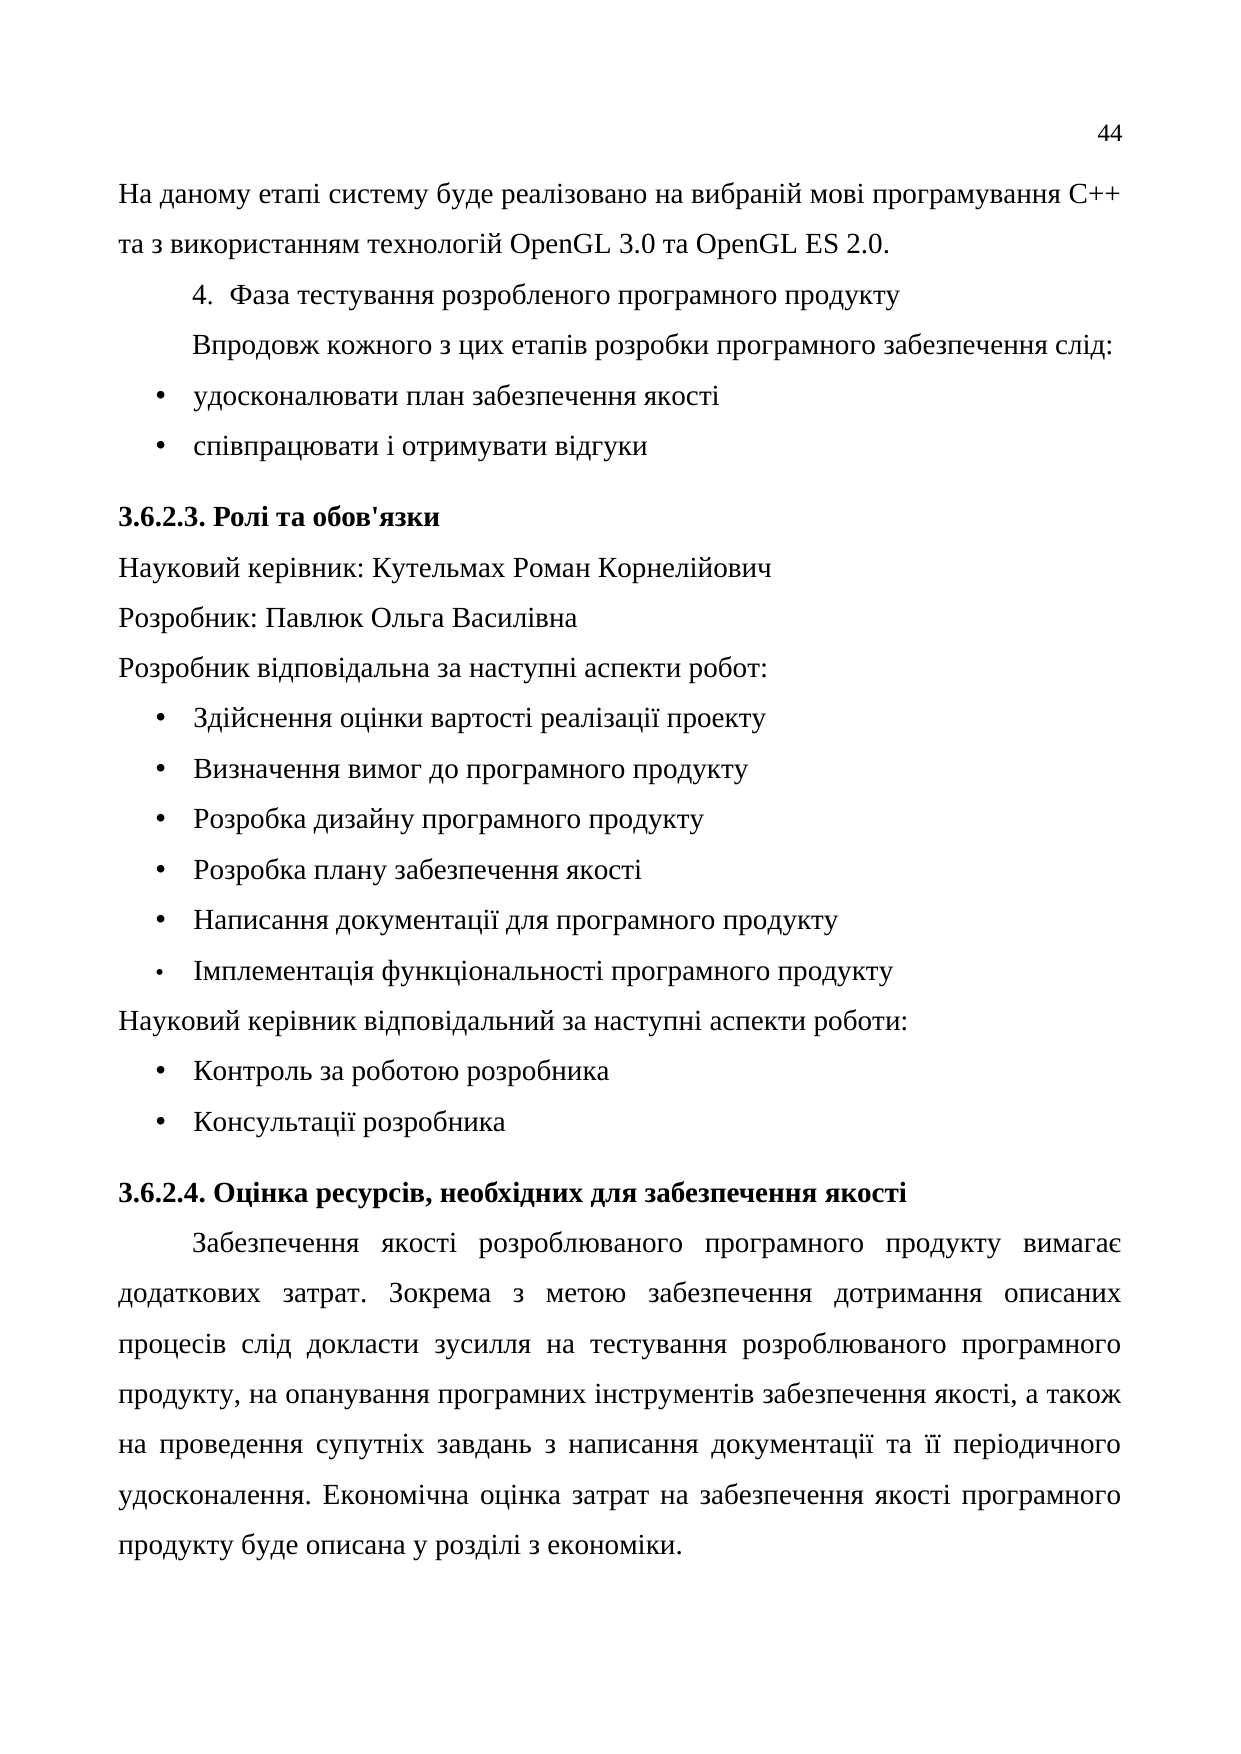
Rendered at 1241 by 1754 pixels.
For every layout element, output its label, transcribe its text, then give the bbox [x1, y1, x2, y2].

list Фаза тестування розробленого програмного продукту [192, 277, 1122, 311]
list удосконалювати план забезпечення якості [156, 378, 1122, 411]
list співпрацювати і отримувати відгуки [156, 428, 1122, 462]
list Розробка дизайну програмного продукту [156, 801, 1122, 835]
list Контроль за роботою розробника [156, 1053, 1122, 1087]
subtitle 3.6.2.4. Оцінка ресурсів, необхідних для забезпечення якості [118, 1175, 1122, 1208]
subtitle 3.6.2.3. Ролі та обов'язки [118, 499, 1122, 533]
text Розробник відповідальна за наступні аспекти робот: [118, 650, 1122, 684]
text На даному етапі систему буде реалізовано на вибраній мові програмування C++ та з використанням технологій OpenGL 3.0 та OpenGL ES 2.0. [118, 176, 1122, 260]
text Науковий керівник відповідальний за наступні аспекти роботи: [118, 1003, 1122, 1037]
list Консультації розробника [156, 1104, 1122, 1137]
list Визначення вимог до програмного продукту [156, 751, 1122, 785]
list Імплементація функціональності програмного продукту [156, 953, 1122, 986]
text Науковий керівник: Кутельмах Роман Корнелійович [118, 550, 1122, 583]
list Написання документації для програмного продукту [156, 902, 1122, 936]
text Забезпечення якості розроблюваного програмного продукту вимагає додаткових затрат. Зокрема з метою забезпечення дотримання описаних процесів слід докласти зусилля на тестування розроблюваного програмного продукту, на опанування програмних інструментів забезпечення якості, а також на проведення супутніх завдань з написання документації та її періодичного удосконалення. Економічна оцінка затрат на забезпечення якості програмного продукту буде описана у розділі з економіки. [118, 1225, 1122, 1561]
text Розробник: Павлюк Ольга Василівна [118, 600, 1122, 633]
list Розробка плану забезпечення якості [156, 852, 1122, 886]
text Впродовж кожного з цих етапів розробки програмного забезпечення слід: [118, 327, 1122, 361]
list Здійснення оцінки вартості реалізації проекту [156, 701, 1122, 734]
